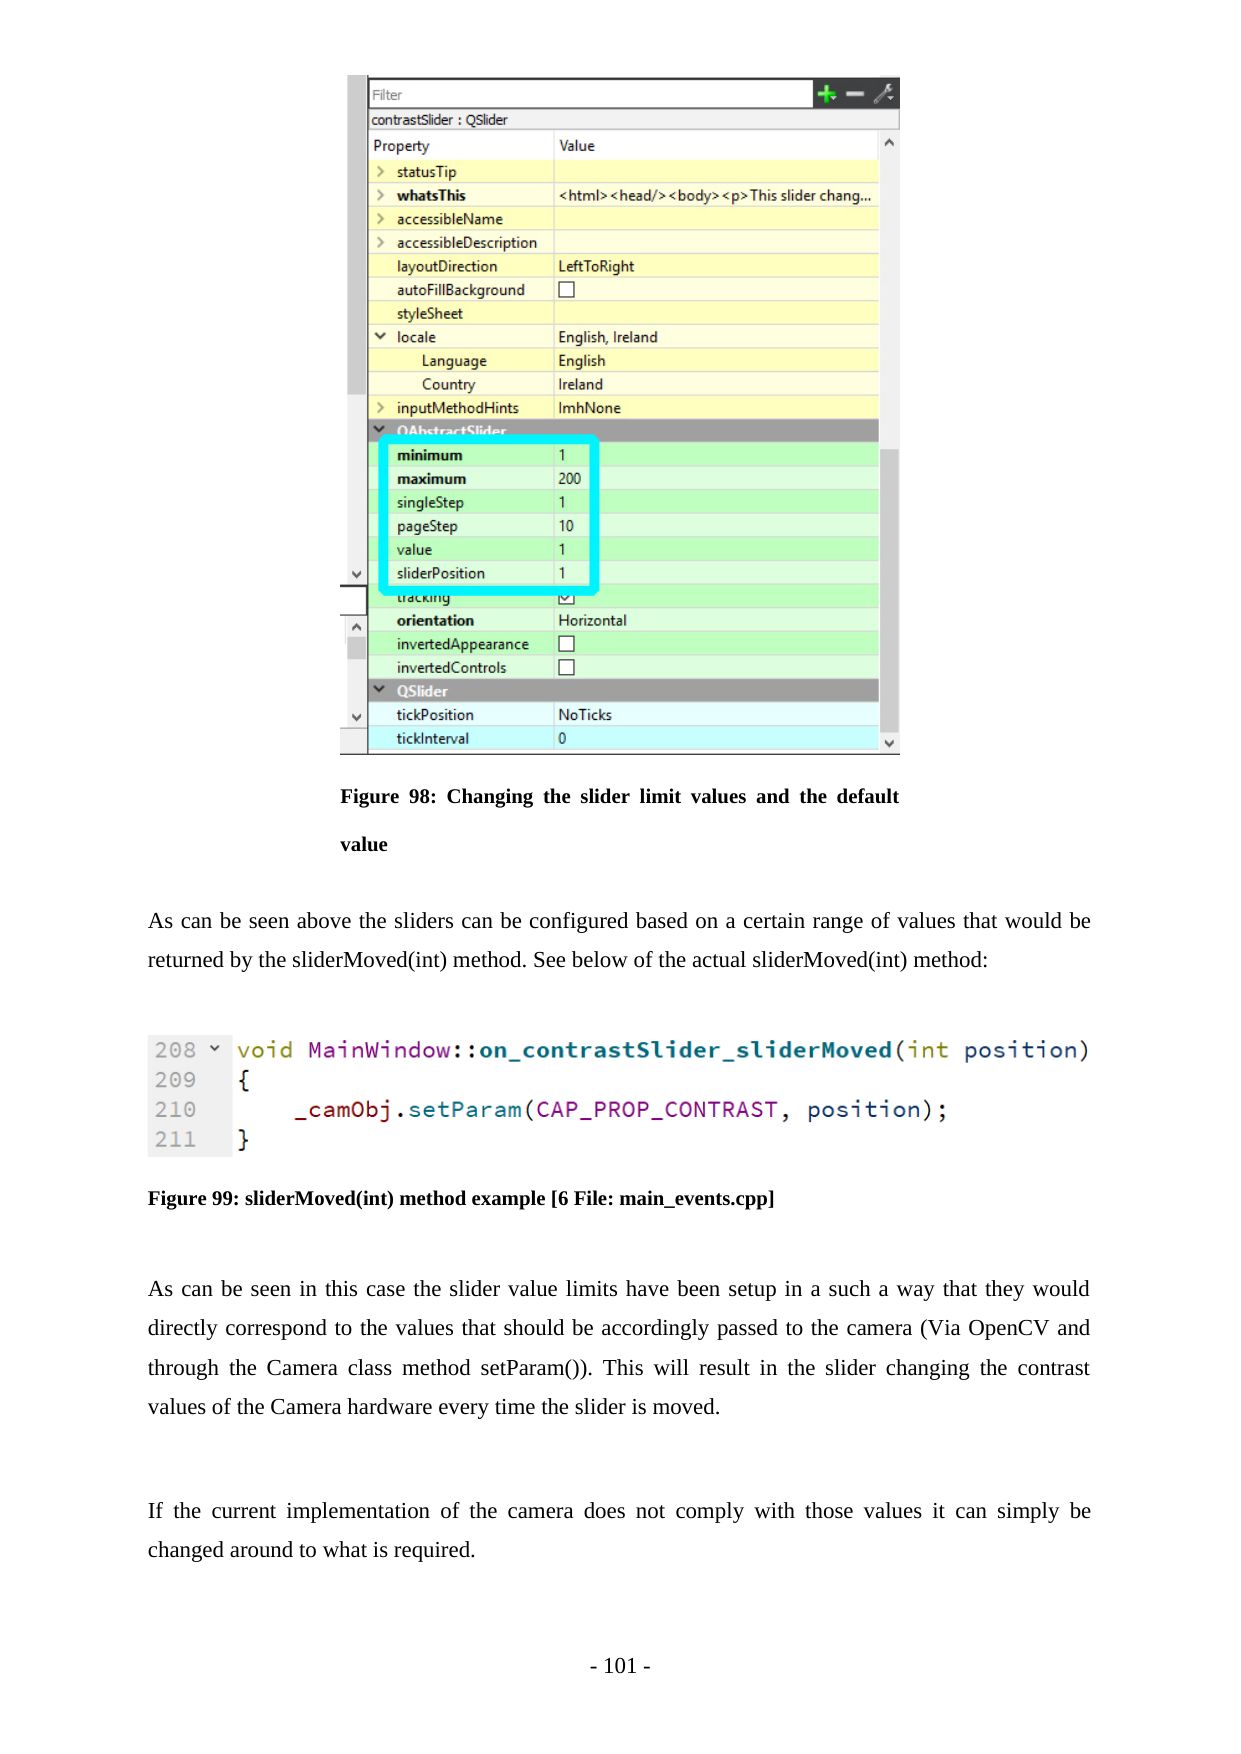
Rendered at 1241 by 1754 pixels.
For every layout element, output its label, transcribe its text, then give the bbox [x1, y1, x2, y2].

text Figure 98: Changing the slider limit values and the default value [340, 755, 900, 856]
picture [147, 1035, 1093, 1157]
text If the current implementation of the camera does not comply with those values it can simply be changed around to what is required. [148, 1497, 1092, 1563]
text As can be seen above the sliders can be configured based on a certain range of values that would be returned by the sliderMoved(int) method. See below of the actual sliderMoved(int) method: [148, 907, 1092, 972]
text Figure 99: sliderMoved(int) method example [6 File: main_events.cpp] [148, 1157, 1092, 1209]
text As can be seen in this case the slider value limits have been setup in a such a way that they would directly correspond to the values that should be accordingly passed to the camera (Via OpenCV and through the Camera class method setParam()). This will result in the slider changing the contrast values of the Camera hardware every time the slider is moved. [148, 1274, 1092, 1419]
picture [340, 75, 900, 755]
